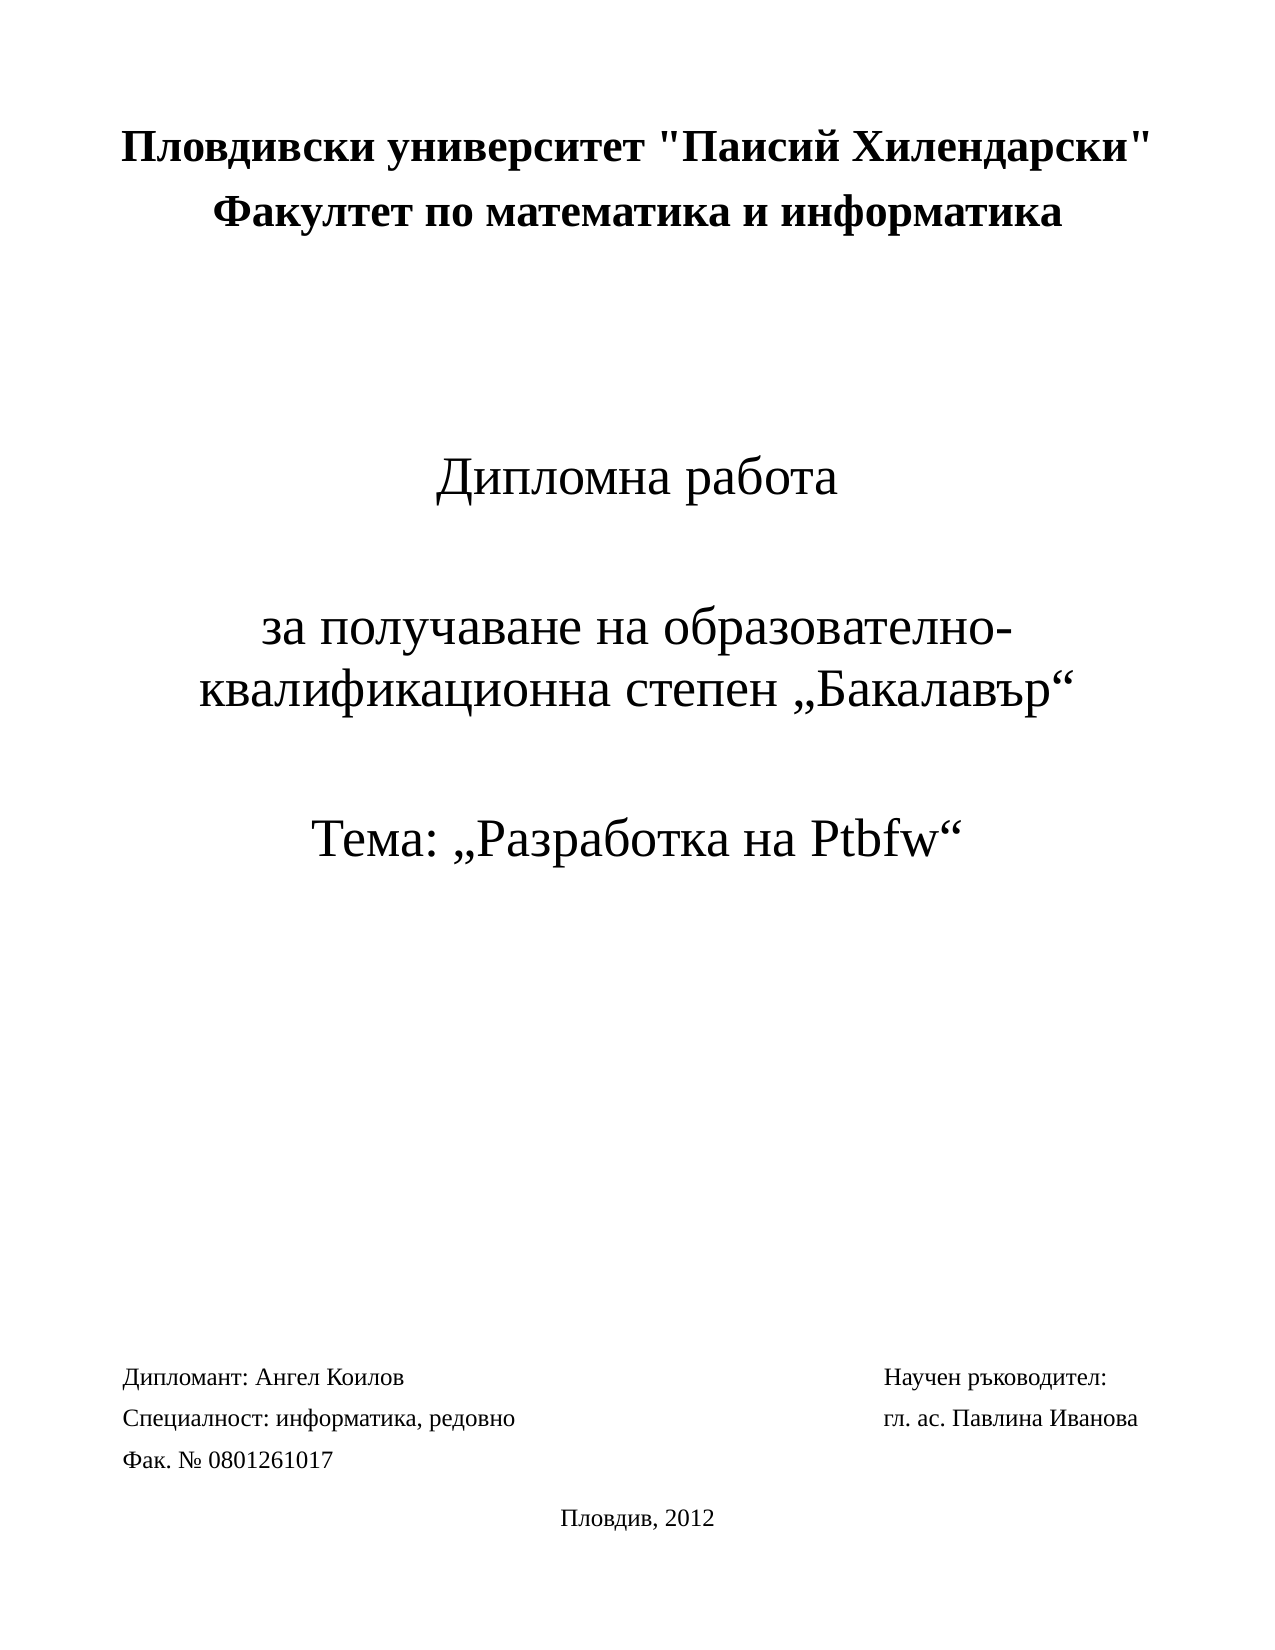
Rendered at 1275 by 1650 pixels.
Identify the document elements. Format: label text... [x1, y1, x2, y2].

text Дипломант: Ангел Коилов [122, 1362, 629, 1391]
text Фак. № 0801261017 [122, 1445, 629, 1473]
subtitle за получаване на образователно-квалификационна степен „Бакалавър“ [118, 594, 1157, 718]
subtitle Дипломна работа [118, 444, 1157, 506]
text гл. ас. Павлина Иванова [629, 1403, 1157, 1432]
subtitle Тема: „Разработка на Ptbfw“ [118, 806, 1157, 868]
subtitle Факултет по математика и информатика [118, 183, 1157, 236]
text Специалност: информатика, редовно [122, 1403, 629, 1432]
subtitle Пловдивски университет "Паисий Хилендарски" [118, 118, 1157, 171]
text Научен ръководител: [629, 1362, 1157, 1391]
